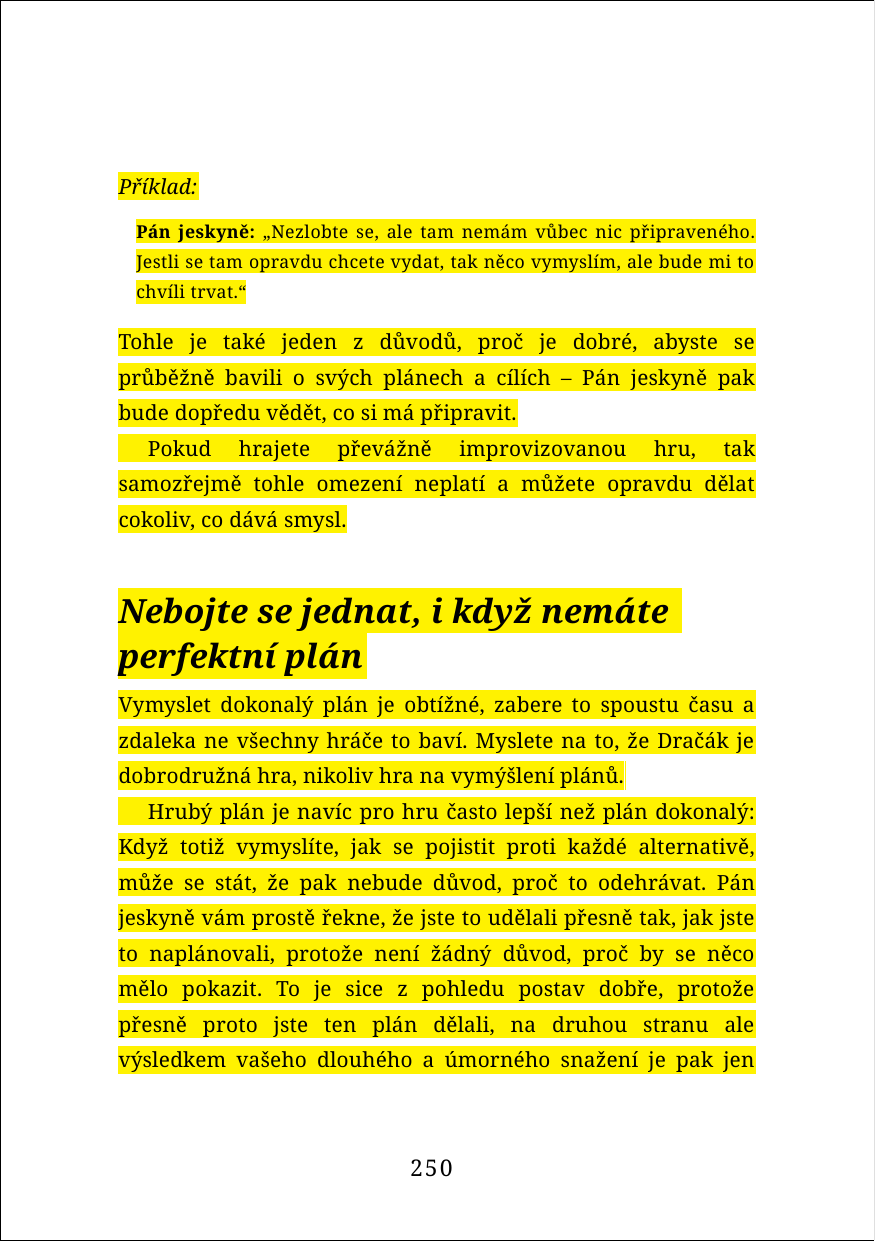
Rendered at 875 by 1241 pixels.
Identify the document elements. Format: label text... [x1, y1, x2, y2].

text Tohle je také jeden z důvodů, proč je dobré, abyste se průběžně bavili o svých plánech a cílích – Pán jeskyně pak bude dopředu vědět, co si má připravit. Pokud hrajete převážně improvizovanou hru, tak samozřejmě tohle omezení neplatí a můžete opravdu dělat cokoliv, co dává smysl. [118, 327, 756, 533]
text Vymyslet dokonalý plán je obtížné, zabere to spoustu času a zdaleka ne všechny hráče to baví. Myslete na to, že Dračák je dobrodružná hra, nikoliv hra na vymýšlení plánů. Hrubý plán je navíc pro hru často lepší než plán dokonalý: Když totiž vymyslíte, jak se pojistit proti každé alternativě, může se stát, že pak nebude důvod, proč to odehrávat. Pán jeskyně vám prostě řekne, že jste to udělali přesně tak, jak jste to naplánovali, protože není žádný důvod, proč by se něco mělo pokazit. To je sice z pohledu postav dobře, protože přesně proto jste ten plán dělali, na druhou stranu ale výsledkem vašeho dlouhého a úmorného snažení je pak jen [118, 690, 756, 1074]
subtitle Nebojte se jednat, i když nemáte perfektní plán [118, 588, 756, 679]
text Příklad: [118, 172, 756, 200]
text Pán jeskyně: „Nezlobte se, ale tam nemám vůbec nic připraveného. Jestli se tam opravdu chcete vydat, tak něco vymyslím, ale bude mi to chvíli trvat.“ [136, 219, 756, 304]
